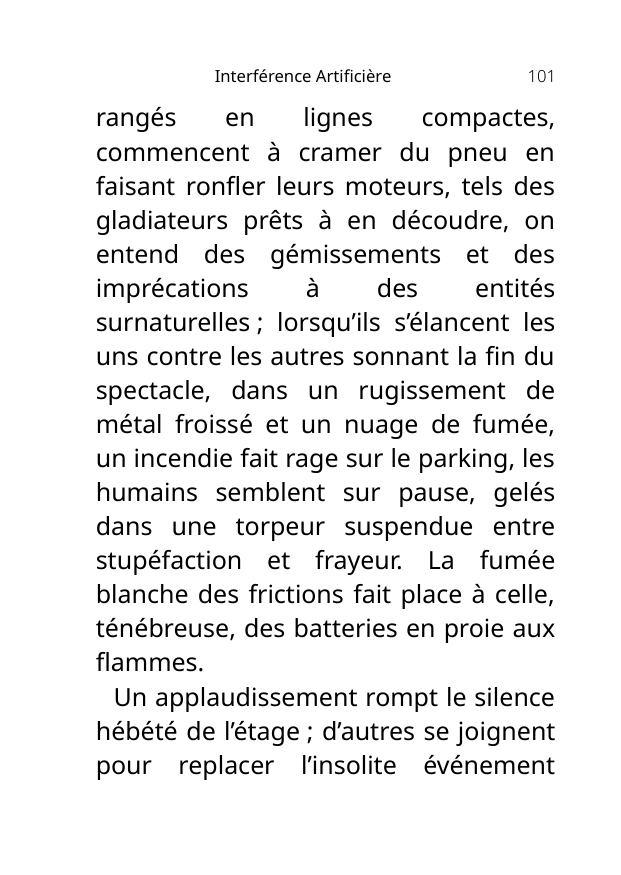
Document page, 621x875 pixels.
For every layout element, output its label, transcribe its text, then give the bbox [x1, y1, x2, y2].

text rangés en lignes compactes, commencent à cramer du pneu en faisant ronfler leurs moteurs, tels des gladiateurs prêts à en découdre, on entend des gémissements et des imprécations à des entités surnaturelles ; lorsqu’ils s’élancent les uns contre les autres sonnant la fin du spectacle, dans un rugissement de métal froissé et un nuage de fumée, un incendie fait rage sur le parking, les humains semblent sur pause, gelés dans une torpeur suspendue entre stupéfaction et frayeur. La fumée blanche des frictions fait place à celle, ténébreuse, des batteries en proie aux flammes. [96, 100, 555, 679]
text Un applaudissement rompt le silence hébété de l’étage ; d’autres se joignent pour replacer l’insolite événement [96, 679, 555, 781]
